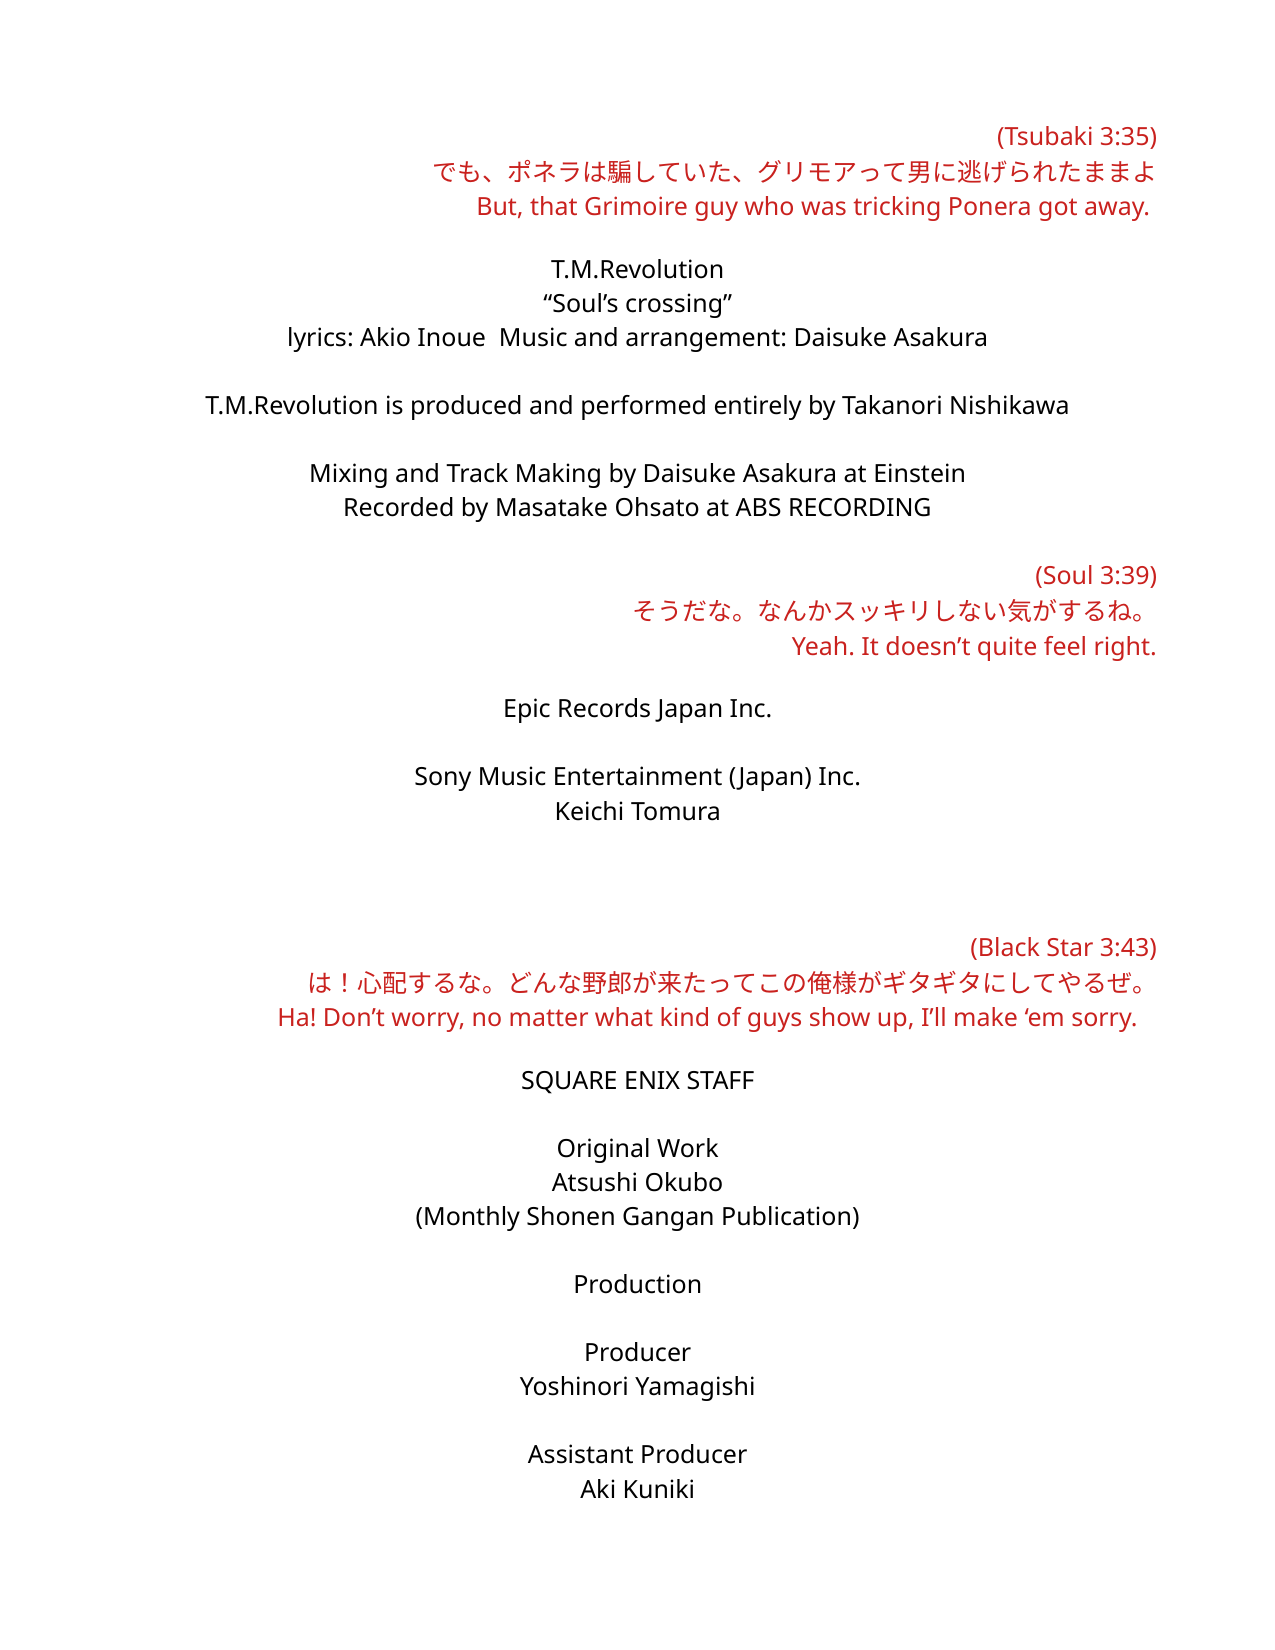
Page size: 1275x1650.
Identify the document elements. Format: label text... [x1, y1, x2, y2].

text Epic Records Japan Inc. [118, 691, 1157, 725]
text (Monthly Shonen Gangan Publication) [118, 1199, 1157, 1233]
text (Black Star 3:43) [118, 929, 1157, 963]
text そうだな。なんかスッキリしない気がするね。 [118, 592, 1157, 628]
text Aki Kuniki [118, 1471, 1157, 1505]
text Yeah. It doesn’t quite feel right. [118, 628, 1157, 662]
text “Soul’s crossing” [118, 285, 1157, 319]
text Assistant Producer [118, 1437, 1157, 1471]
text T.M.Revolution is produced and performed entirely by Takanori Nishikawa [118, 387, 1157, 422]
text Recorded by Masatake Ohsato at ABS RECORDING [118, 490, 1157, 524]
text T.M.Revolution [118, 251, 1157, 285]
text But, that Grimoire guy who was tricking Ponera got away. [118, 188, 1157, 222]
text Keichi Tomura [118, 793, 1157, 827]
text は！心配するな。どんな野郎が来たってこの俺様がギタギタにしてやるぜ。 [118, 963, 1157, 1000]
text Production [118, 1267, 1157, 1301]
text Yoshinori Yamagishi [118, 1369, 1157, 1403]
text でも、ポネラは騙していた、グリモアって男に逃げられたままよ [118, 152, 1157, 188]
text Atsushi Okubo [118, 1165, 1157, 1199]
text lyrics: Akio Inoue Music and arrangement: Daisuke Asakura [118, 319, 1157, 353]
text Sony Music Entertainment (Japan) Inc. [118, 759, 1157, 793]
text Mixing and Track Making by Daisuke Asakura at Einstein [118, 456, 1157, 490]
text Producer [118, 1335, 1157, 1369]
text (Tsubaki 3:35) [118, 118, 1157, 152]
text (Soul 3:39) [118, 558, 1157, 592]
text SQUARE ENIX STAFF [118, 1062, 1157, 1097]
text Ha! Don’t worry, no matter what kind of guys show up, I’ll make ‘em sorry. [118, 1000, 1157, 1034]
text Original Work [118, 1131, 1157, 1165]
